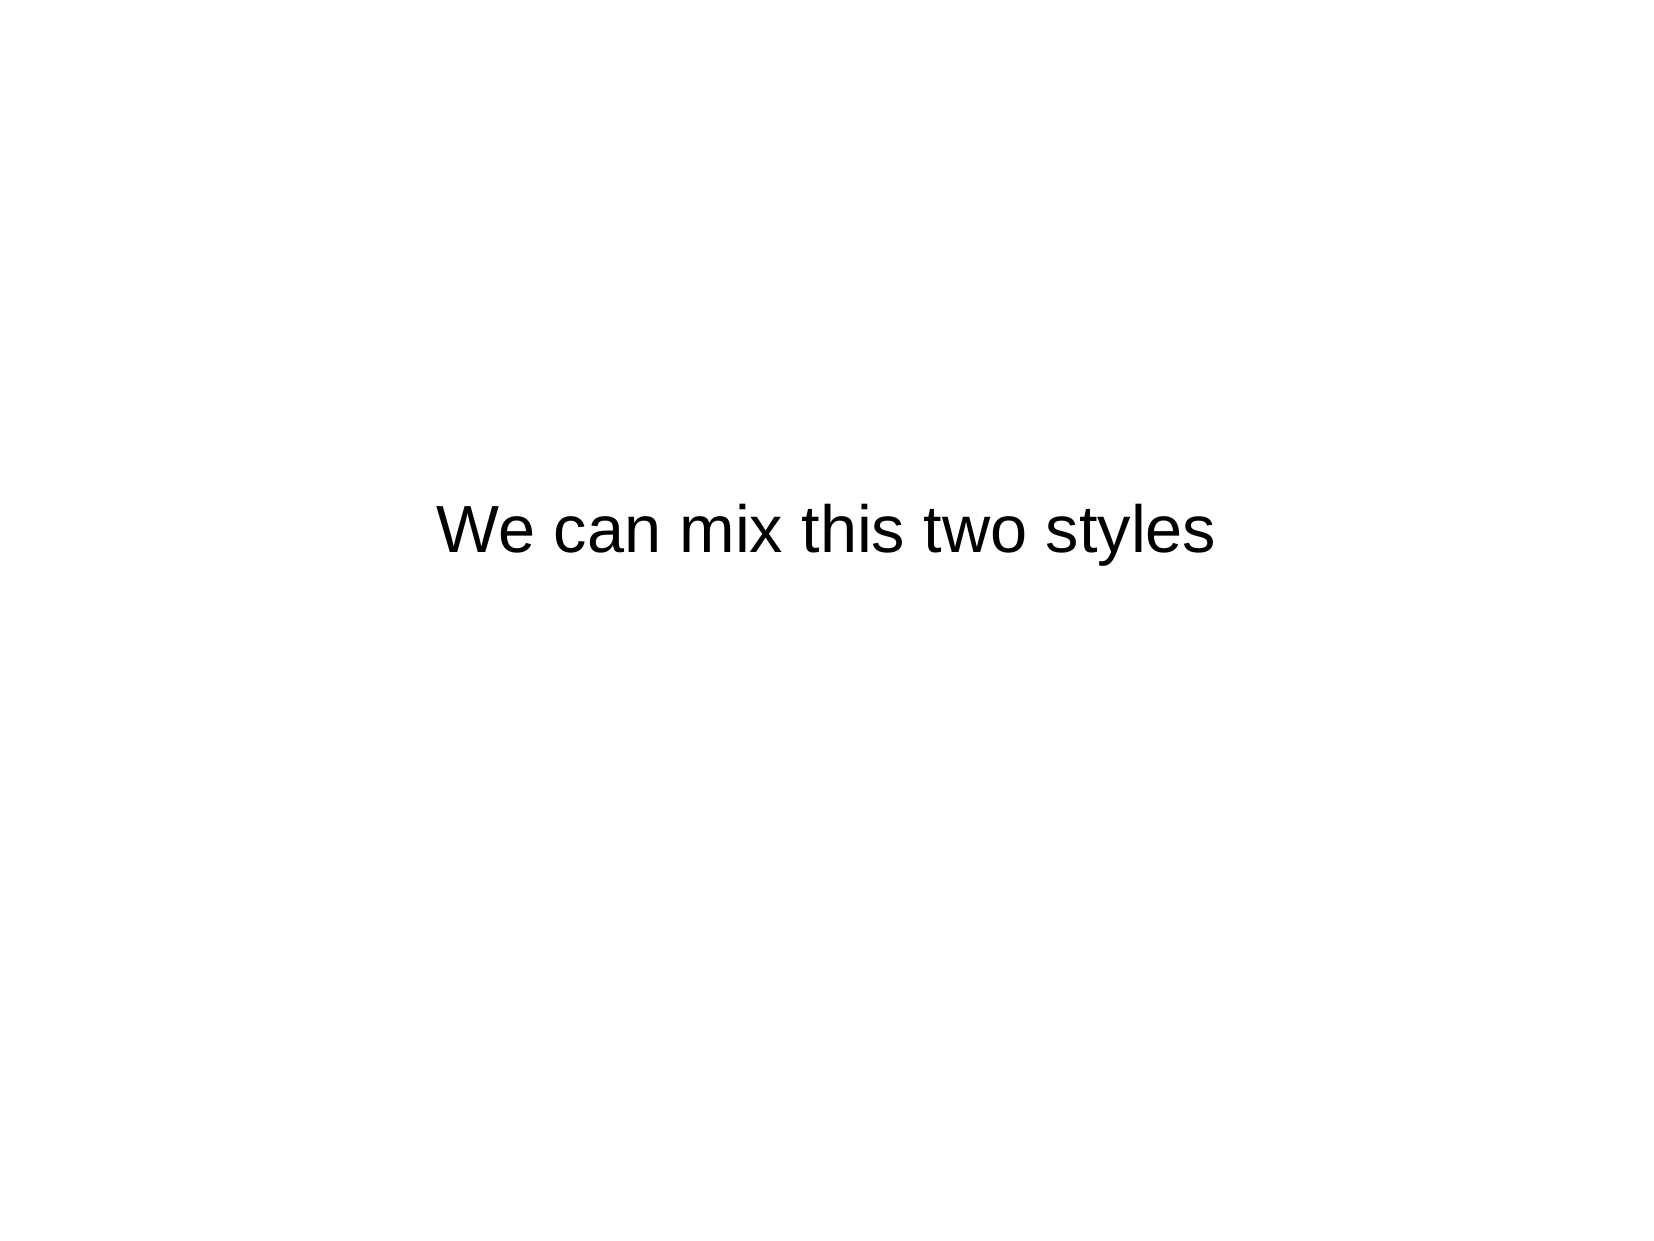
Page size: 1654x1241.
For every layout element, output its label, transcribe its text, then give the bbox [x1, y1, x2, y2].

subtitle We can mix this two styles [82, 49, 1571, 1010]
